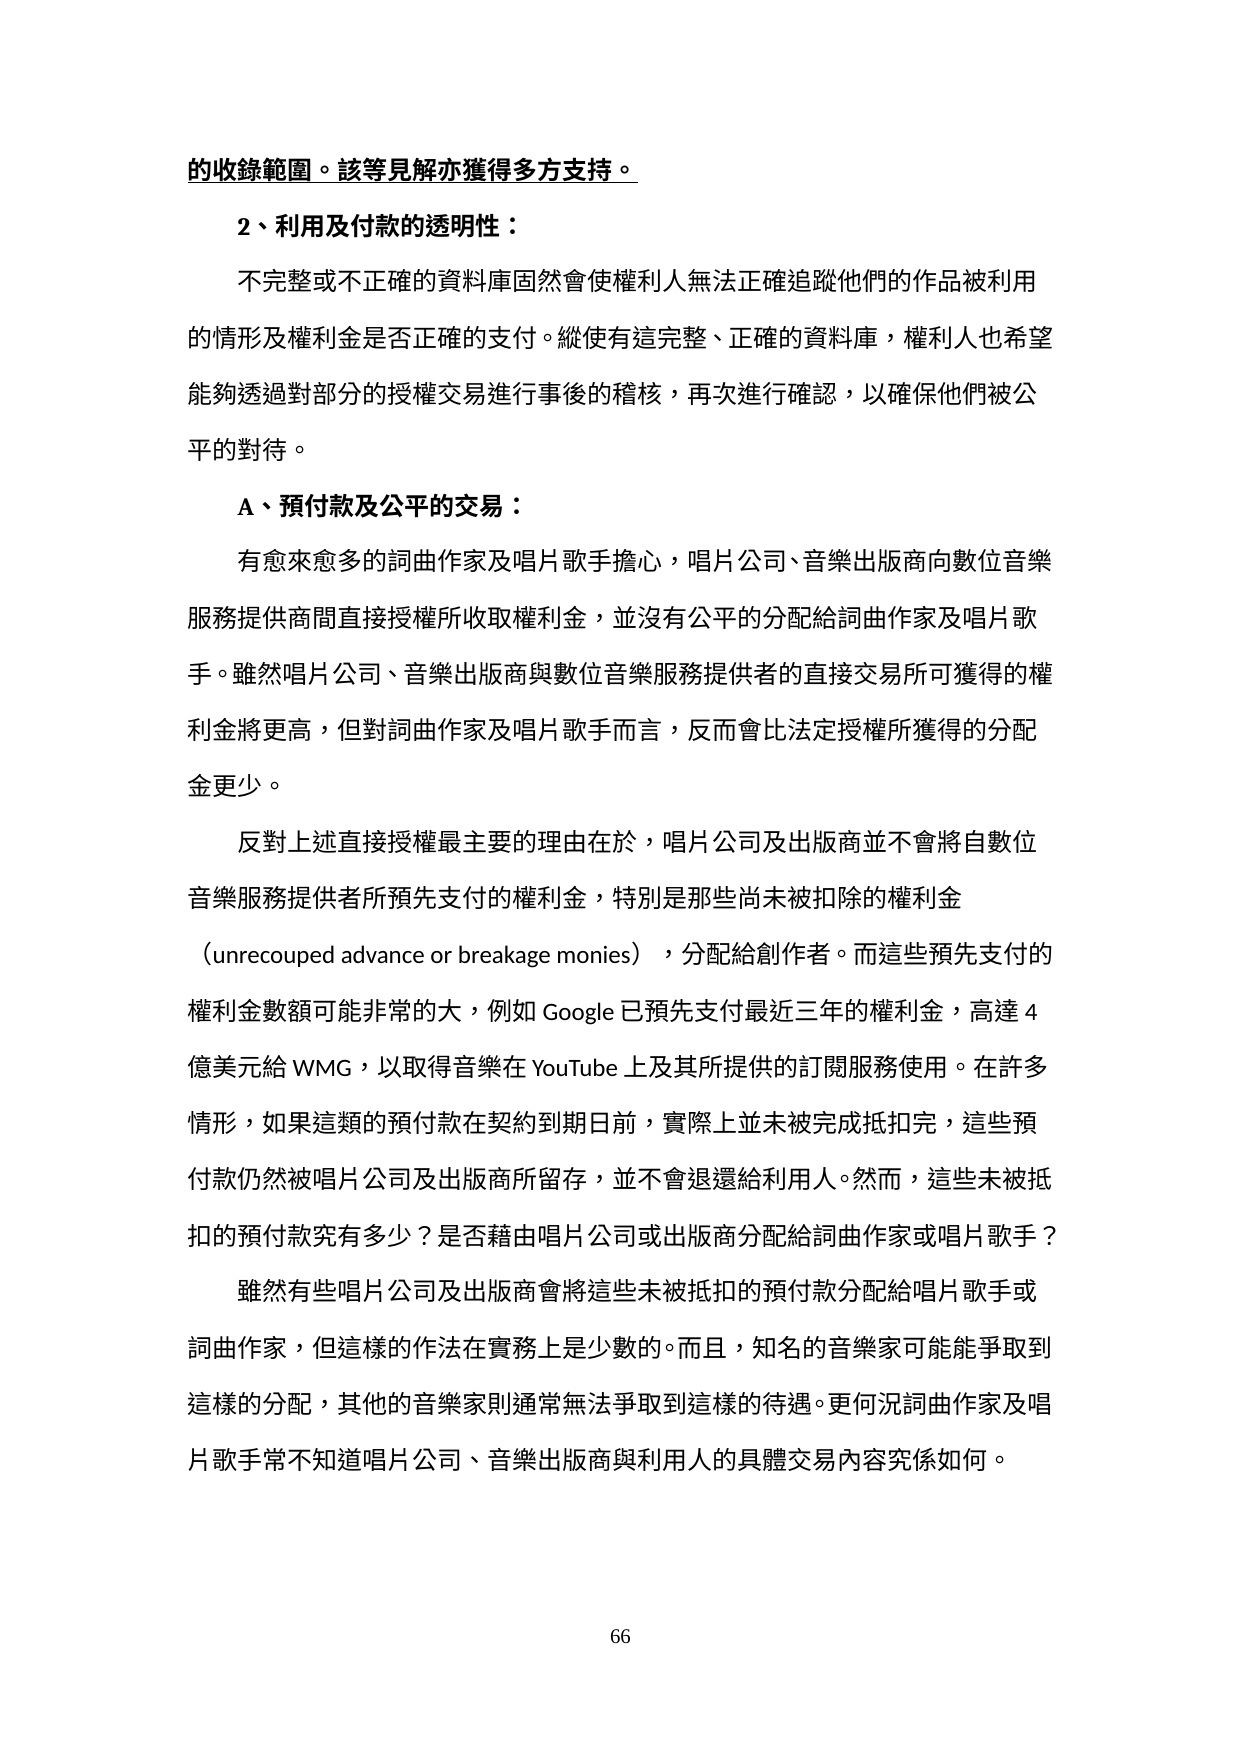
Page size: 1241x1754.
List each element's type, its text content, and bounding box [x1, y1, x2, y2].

text 的收錄範圍。該等見解亦獲得多方支持。 [187, 150, 1053, 187]
text 雖然有些唱片公司及出版商會將這些未被抵扣的預付款分配給唱片歌手或詞曲作家，但這樣的作法在實務上是少數的。而且，知名的音樂家可能能爭取到這樣的分配，其他的音樂家則通常無法爭取到這樣的待遇。更何況詞曲作家及唱片歌手常不知道唱片公司、音樂出版商與利用人的具體交易內容究係如何。 [187, 1271, 1053, 1477]
subtitle 2、利用及付款的透明性： [237, 206, 1053, 243]
text 有愈來愈多的詞曲作家及唱片歌手擔心，唱片公司、音樂出版商向數位音樂服務提供商間直接授權所收取權利金，並沒有公平的分配給詞曲作家及唱片歌手。雖然唱片公司、音樂出版商與數位音樂服務提供者的直接交易所可獲得的權利金將更高，但對詞曲作家及唱片歌手而言，反而會比法定授權所獲得的分配金更少。 [187, 541, 1053, 804]
text 反對上述直接授權最主要的理由在於，唱片公司及出版商並不會將自數位音樂服務提供者所預先支付的權利金，特別是那些尚未被扣除的權利金（unrecouped advance or breakage monies），分配給創作者。而這些預先支付的權利金數額可能非常的大，例如Google已預先支付最近三年的權利金，高達4億美元給WMG，以取得音樂在YouTube上及其所提供的訂閱服務使用。在許多情形，如果這類的預付款在契約到期日前，實際上並未被完成抵扣完，這些預付款仍然被唱片公司及出版商所留存，並不會退還給利用人。然而，這些未被抵扣的預付款究有多少？是否藉由唱片公司或出版商分配給詞曲作家或唱片歌手？ [187, 822, 1053, 1253]
subtitle A、預付款及公平的交易： [237, 486, 1053, 523]
text 不完整或不正確的資料庫固然會使權利人無法正確追蹤他們的作品被利用的情形及權利金是否正確的支付。縱使有這完整、正確的資料庫，權利人也希望能夠透過對部分的授權交易進行事後的稽核，再次進行確認，以確保他們被公平的對待。 [187, 261, 1053, 467]
